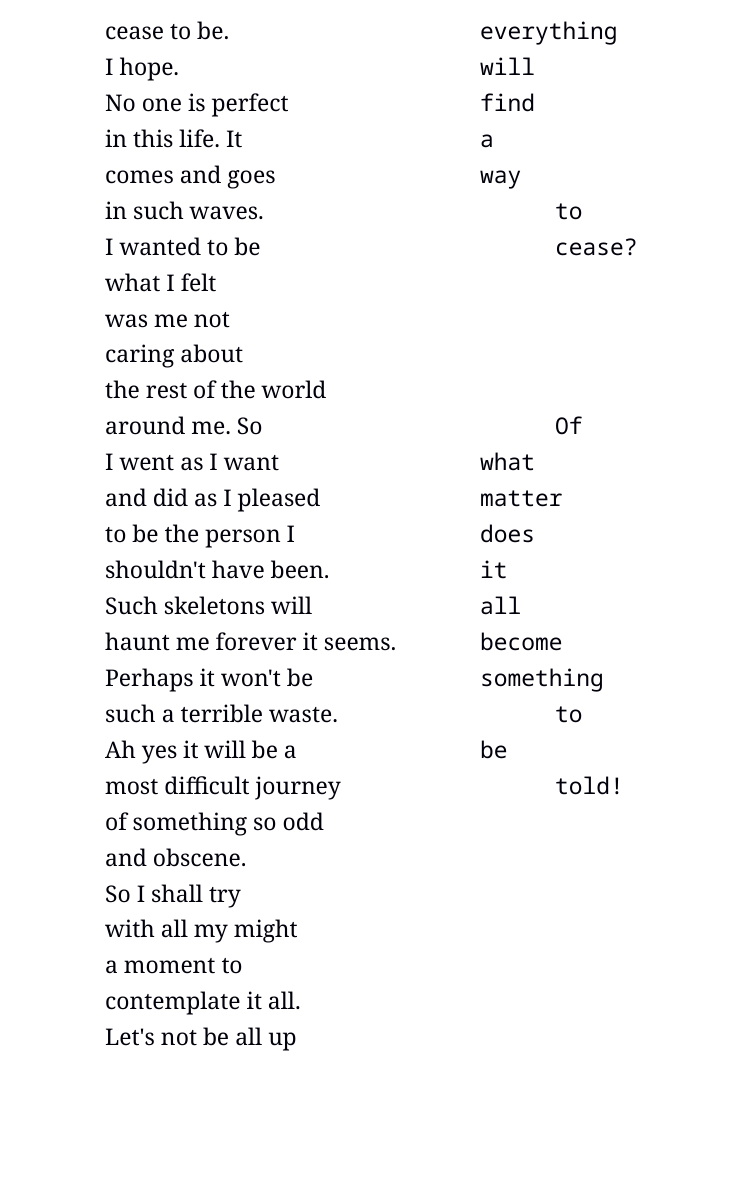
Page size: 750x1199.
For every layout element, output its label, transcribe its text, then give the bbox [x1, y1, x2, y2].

text what I felt [105, 267, 645, 298]
text Let's not be all up [105, 1021, 645, 1052]
text was me not [105, 302, 645, 334]
text in such waves. to [105, 195, 645, 226]
text So I shall try [105, 877, 645, 909]
text cease to be. everything [105, 15, 645, 46]
text of something so odd [105, 806, 645, 837]
text and obscene. [105, 842, 645, 873]
text around me. So Of [105, 410, 645, 442]
text the rest of the world [105, 374, 645, 406]
text in this life. It a [105, 123, 645, 154]
text with all my might [105, 913, 645, 945]
text a moment to [105, 949, 645, 981]
text I hope. will [105, 51, 645, 82]
text comes and goes way [105, 159, 645, 190]
text to be the person I does [105, 518, 645, 549]
text and did as I pleased matter [105, 482, 645, 513]
text I went as I want what [105, 446, 645, 477]
text caring about [105, 338, 645, 370]
text haunt me forever it seems. become [105, 626, 645, 657]
text shouldn't have been. it [105, 554, 645, 585]
text most difficult journey told! [105, 770, 645, 801]
text contemplate it all. [105, 985, 645, 1017]
text Such skeletons will all [105, 590, 645, 621]
text Perhaps it won't be something [105, 662, 645, 693]
text I wanted to be cease? [105, 231, 645, 262]
text such a terrible waste. to [105, 698, 645, 729]
text No one is perfect find [105, 87, 645, 118]
text Ah yes it will be a be [105, 734, 645, 765]
